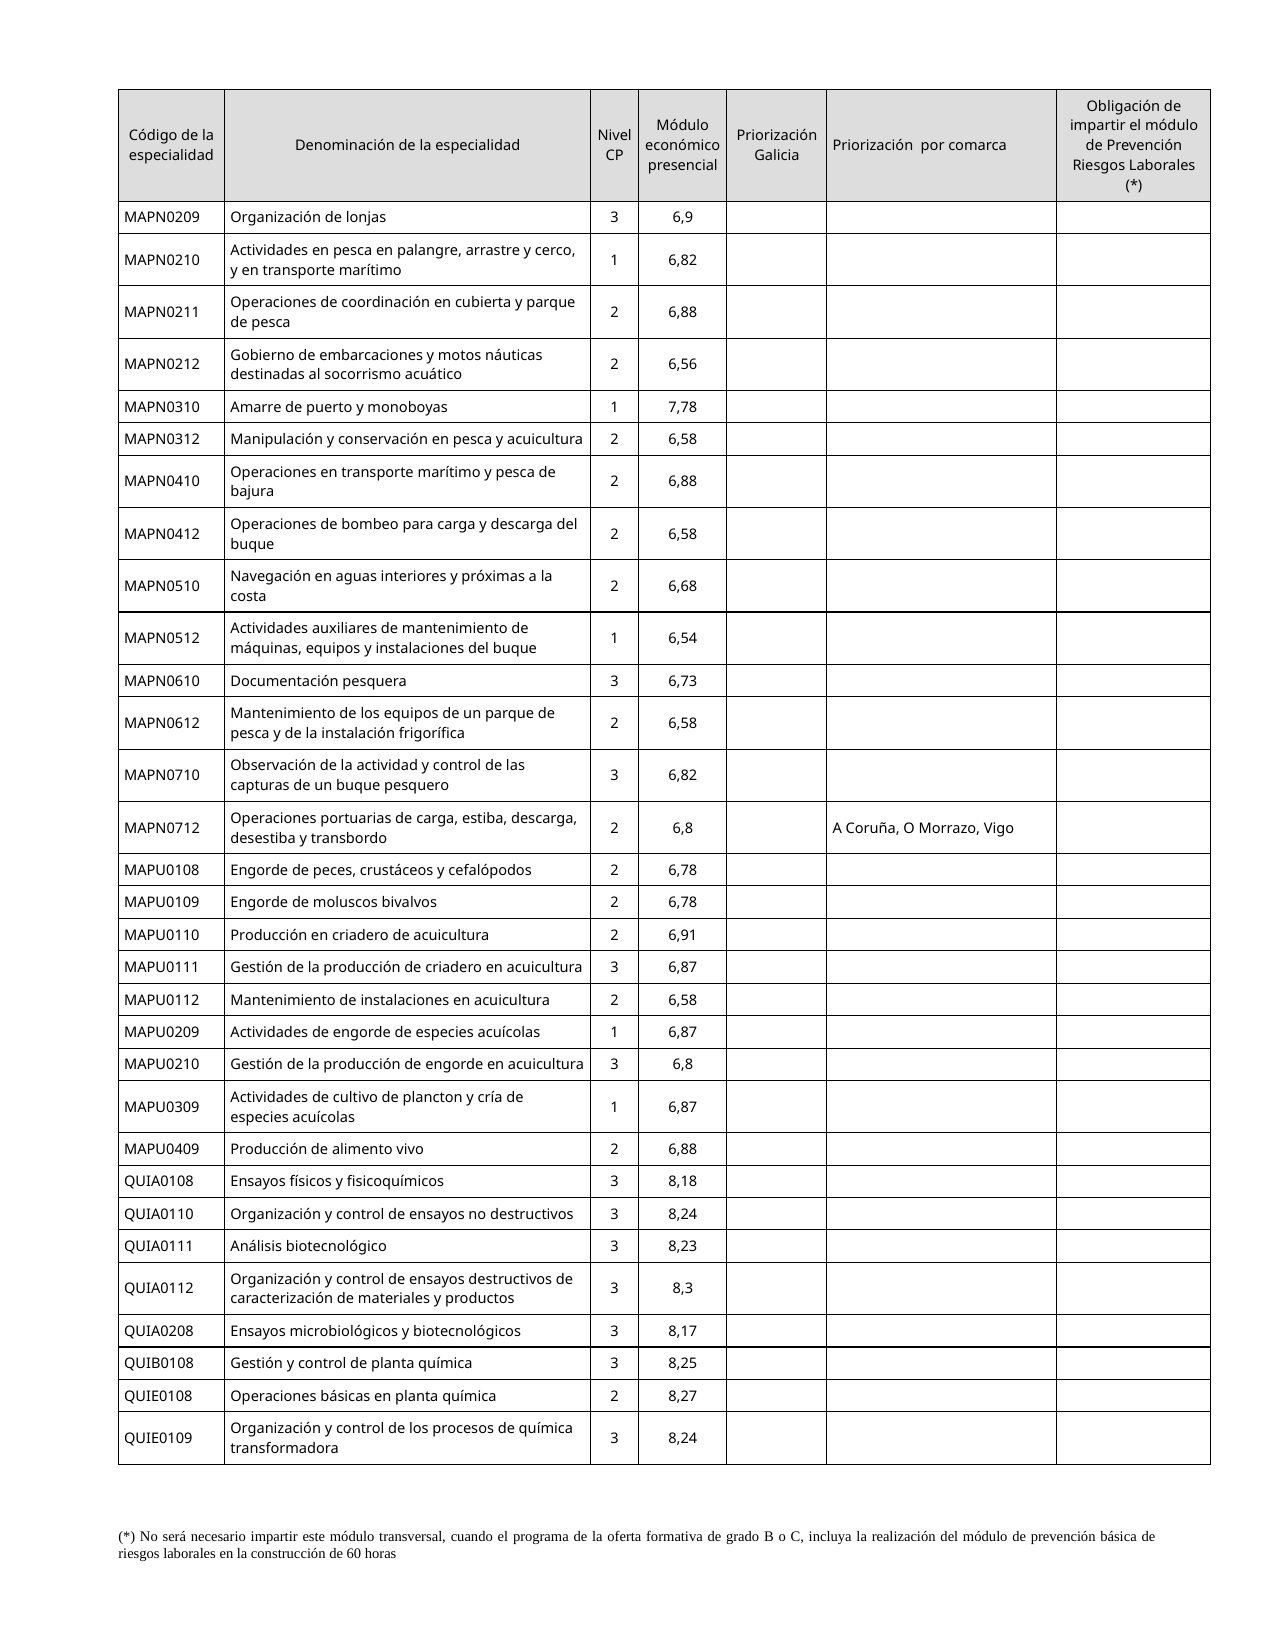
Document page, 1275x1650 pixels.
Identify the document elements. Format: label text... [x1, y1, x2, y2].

table_cell [827, 919, 1056, 950]
table_cell 3 [591, 202, 638, 233]
table_cell [827, 339, 1056, 390]
table_cell MAPN0712 [119, 802, 224, 853]
table_cell 8,27 [639, 1380, 726, 1411]
table_cell [827, 1348, 1056, 1379]
table_cell 6,87 [639, 1016, 726, 1047]
table_cell [1057, 1348, 1210, 1379]
table_cell [727, 886, 826, 918]
table_cell 3 [591, 1263, 638, 1314]
table_cell [1057, 339, 1210, 390]
table_cell [827, 951, 1056, 983]
table_cell Organización y control de ensayos no destructivos [225, 1198, 590, 1229]
table_cell 6,88 [639, 456, 726, 507]
table_cell MAPN0212 [119, 339, 224, 390]
table_cell MAPN0310 [119, 391, 224, 422]
table_cell 8,3 [639, 1263, 726, 1314]
table_cell MAPN0412 [119, 508, 224, 559]
table_cell [1057, 854, 1210, 885]
table_cell MAPU0108 [119, 854, 224, 885]
table_cell [727, 1016, 826, 1047]
table_cell MAPU0110 [119, 919, 224, 950]
table_cell 8,25 [639, 1348, 726, 1379]
table_cell MAPN0211 [119, 286, 224, 337]
table_cell [1057, 665, 1210, 696]
table_cell Actividades en pesca en palangre, arrastre y cerco, y en transporte marítimo [225, 234, 590, 285]
table_cell Gestión de la producción de engorde en acuicultura [225, 1049, 590, 1080]
table_cell 6,87 [639, 951, 726, 983]
table_cell [727, 1166, 826, 1197]
table_cell 3 [591, 1166, 638, 1197]
table_header Priorización por comarca [827, 90, 1056, 201]
table_cell [1057, 984, 1210, 1015]
table_cell [1057, 750, 1210, 801]
table_cell [727, 802, 826, 853]
table_cell [727, 1315, 826, 1346]
table_cell Análisis biotecnológico [225, 1230, 590, 1262]
table_cell 2 [591, 456, 638, 507]
table_cell 7,78 [639, 391, 726, 422]
table_cell 3 [591, 665, 638, 696]
table_cell [1057, 802, 1210, 853]
table_cell 6,68 [639, 560, 726, 611]
table_cell Gestión y control de planta química [225, 1348, 590, 1379]
table_cell [727, 1230, 826, 1262]
table_cell [1057, 423, 1210, 454]
table_cell QUIB0108 [119, 1348, 224, 1379]
table_cell [727, 665, 826, 696]
table_cell Ensayos físicos y fisicoquímicos [225, 1166, 590, 1197]
table_cell QUIA0110 [119, 1198, 224, 1229]
table_cell [827, 886, 1056, 918]
table_cell [827, 286, 1056, 337]
table_cell [827, 456, 1056, 507]
table_cell [727, 202, 826, 233]
table_cell Documentación pesquera [225, 665, 590, 696]
table_cell [727, 508, 826, 559]
table_cell 3 [591, 1049, 638, 1080]
table_cell [827, 1081, 1056, 1132]
table_cell MAPU0409 [119, 1133, 224, 1164]
table_cell 1 [591, 613, 638, 664]
table_cell Engorde de moluscos bivalvos [225, 886, 590, 918]
table_cell 6,87 [639, 1081, 726, 1132]
table_cell [727, 697, 826, 748]
table_cell 3 [591, 1412, 638, 1463]
table_cell 6,58 [639, 423, 726, 454]
table_header Priorización Galicia [727, 90, 826, 201]
table_cell 8,24 [639, 1198, 726, 1229]
table_cell 2 [591, 919, 638, 950]
table_cell Organización y control de ensayos destructivos de caracterización de materiales y productos [225, 1263, 590, 1314]
table_cell 2 [591, 1380, 638, 1411]
table_cell 6,78 [639, 854, 726, 885]
table_cell [727, 854, 826, 885]
table_cell 6,88 [639, 1133, 726, 1164]
table_cell [827, 1166, 1056, 1197]
table_cell [727, 919, 826, 950]
table_cell 2 [591, 802, 638, 853]
table_cell QUIE0108 [119, 1380, 224, 1411]
table_cell MAPN0209 [119, 202, 224, 233]
table_cell [1057, 1133, 1210, 1164]
table_cell 1 [591, 391, 638, 422]
table_cell 6,91 [639, 919, 726, 950]
table_cell Mantenimiento de los equipos de un parque de pesca y de la instalación frigorífica [225, 697, 590, 748]
table_cell MAPN0410 [119, 456, 224, 507]
table_cell [827, 1133, 1056, 1164]
table_cell [727, 339, 826, 390]
table_cell 8,18 [639, 1166, 726, 1197]
table_header Nivel CP [591, 90, 638, 201]
table_cell [827, 391, 1056, 422]
table_cell [727, 750, 826, 801]
table_cell MAPU0209 [119, 1016, 224, 1047]
table_cell 2 [591, 339, 638, 390]
table_cell 3 [591, 1348, 638, 1379]
table_cell 6,82 [639, 750, 726, 801]
table_cell 6,73 [639, 665, 726, 696]
table_cell Amarre de puerto y monoboyas [225, 391, 590, 422]
table_cell 3 [591, 1198, 638, 1229]
table_cell 2 [591, 508, 638, 559]
table_cell MAPU0112 [119, 984, 224, 1015]
table_cell [727, 1412, 826, 1463]
table_cell [1057, 1263, 1210, 1314]
table_cell 2 [591, 697, 638, 748]
table_cell Producción de alimento vivo [225, 1133, 590, 1164]
table_cell MAPU0111 [119, 951, 224, 983]
table_cell [727, 613, 826, 664]
table_cell [1057, 456, 1210, 507]
table_cell Actividades de cultivo de plancton y cría de especies acuícolas [225, 1081, 590, 1132]
table_cell Operaciones portuarias de carga, estiba, descarga, desestiba y transbordo [225, 802, 590, 853]
table_cell [1057, 1081, 1210, 1132]
table_cell Operaciones de bombeo para carga y descarga del buque [225, 508, 590, 559]
table_cell [827, 1263, 1056, 1314]
table_cell [1057, 613, 1210, 664]
table_cell Gobierno de embarcaciones y motos náuticas destinadas al socorrismo acuático [225, 339, 590, 390]
table_cell Navegación en aguas interiores y próximas a la costa [225, 560, 590, 611]
table_cell [1057, 286, 1210, 337]
table_header Código de la especialidad [119, 90, 224, 201]
table_cell A Coruña, O Morrazo, Vigo [827, 802, 1056, 853]
table_cell Actividades de engorde de especies acuícolas [225, 1016, 590, 1047]
table_cell [827, 1230, 1056, 1262]
table_cell 6,9 [639, 202, 726, 233]
table_cell Operaciones en transporte marítimo y pesca de bajura [225, 456, 590, 507]
table_cell MAPU0210 [119, 1049, 224, 1080]
table_cell [1057, 202, 1210, 233]
table_cell Mantenimiento de instalaciones en acuicultura [225, 984, 590, 1015]
table_cell MAPU0109 [119, 886, 224, 918]
table_cell [827, 560, 1056, 611]
table_cell [827, 1412, 1056, 1463]
table_cell 3 [591, 1315, 638, 1346]
table_cell Engorde de peces, crustáceos y cefalópodos [225, 854, 590, 885]
table_cell 2 [591, 1133, 638, 1164]
table_cell [1057, 560, 1210, 611]
table_cell [727, 391, 826, 422]
table_cell 6,54 [639, 613, 726, 664]
table_cell 2 [591, 984, 638, 1015]
table_cell [827, 1315, 1056, 1346]
table_cell [1057, 919, 1210, 950]
table_cell 8,17 [639, 1315, 726, 1346]
table_cell [827, 234, 1056, 285]
table_cell [827, 1016, 1056, 1047]
table_header Denominación de la especialidad [225, 90, 590, 201]
table_cell 2 [591, 560, 638, 611]
table_cell [1057, 1315, 1210, 1346]
table_cell 6,8 [639, 1049, 726, 1080]
table_cell 6,8 [639, 802, 726, 853]
table_cell 2 [591, 854, 638, 885]
table_cell QUIA0108 [119, 1166, 224, 1197]
table_cell MAPN0612 [119, 697, 224, 748]
table_cell QUIA0112 [119, 1263, 224, 1314]
table_cell [827, 665, 1056, 696]
table_cell 2 [591, 286, 638, 337]
table_cell [1057, 1049, 1210, 1080]
table_cell [827, 750, 1056, 801]
table_cell QUIA0111 [119, 1230, 224, 1262]
table_cell [827, 1380, 1056, 1411]
table_cell Organización de lonjas [225, 202, 590, 233]
table_cell MAPU0309 [119, 1081, 224, 1132]
table_cell Gestión de la producción de criadero en acuicultura [225, 951, 590, 983]
table_cell Ensayos microbiológicos y biotecnológicos [225, 1315, 590, 1346]
table_cell 6,56 [639, 339, 726, 390]
table_cell Producción en criadero de acuicultura [225, 919, 590, 950]
table_cell [727, 1081, 826, 1132]
table_cell [827, 613, 1056, 664]
table_cell [1057, 886, 1210, 918]
table_cell [727, 1049, 826, 1080]
table_cell MAPN0610 [119, 665, 224, 696]
table_cell [1057, 951, 1210, 983]
table_cell MAPN0710 [119, 750, 224, 801]
table_cell [827, 1049, 1056, 1080]
table_cell Operaciones básicas en planta química [225, 1380, 590, 1411]
table_cell [727, 286, 826, 337]
table_cell Organización y control de los procesos de química transformadora [225, 1412, 590, 1463]
table_cell 8,24 [639, 1412, 726, 1463]
table_cell [827, 984, 1056, 1015]
table_cell [727, 1198, 826, 1229]
table_cell 6,58 [639, 508, 726, 559]
table_cell Observación de la actividad y control de las capturas de un buque pesquero [225, 750, 590, 801]
table_cell Operaciones de coordinación en cubierta y parque de pesca [225, 286, 590, 337]
table_cell MAPN0510 [119, 560, 224, 611]
table_cell [1057, 697, 1210, 748]
table_cell [1057, 1230, 1210, 1262]
table_cell [727, 456, 826, 507]
table_cell 1 [591, 1016, 638, 1047]
table_cell Actividades auxiliares de mantenimiento de máquinas, equipos y instalaciones del buque [225, 613, 590, 664]
table_cell 6,78 [639, 886, 726, 918]
table_cell [1057, 1380, 1210, 1411]
table_cell [727, 1348, 826, 1379]
table_cell 6,82 [639, 234, 726, 285]
table_cell 3 [591, 951, 638, 983]
table_cell [727, 1263, 826, 1314]
table_cell 1 [591, 1081, 638, 1132]
table_cell [827, 423, 1056, 454]
table_cell MAPN0512 [119, 613, 224, 664]
table_cell [727, 1380, 826, 1411]
table_cell 8,23 [639, 1230, 726, 1262]
table_cell [727, 234, 826, 285]
table_cell QUIE0109 [119, 1412, 224, 1463]
table_header Módulo económico presencial [639, 90, 726, 201]
table_cell 3 [591, 1230, 638, 1262]
table_cell [1057, 1016, 1210, 1047]
table_cell [727, 560, 826, 611]
table_cell [727, 951, 826, 983]
table_cell [1057, 508, 1210, 559]
table_cell [1057, 1198, 1210, 1229]
table_cell 3 [591, 750, 638, 801]
table_cell 6,88 [639, 286, 726, 337]
table_cell 2 [591, 886, 638, 918]
table_cell 6,58 [639, 984, 726, 1015]
table_cell [1057, 391, 1210, 422]
table_cell [1057, 234, 1210, 285]
table_cell QUIA0208 [119, 1315, 224, 1346]
table_cell MAPN0312 [119, 423, 224, 454]
table_cell MAPN0210 [119, 234, 224, 285]
table_cell 6,58 [639, 697, 726, 748]
table_header Obligación de impartir el módulo de Prevención Riesgos Laborales (*) [1057, 90, 1210, 201]
table_cell [827, 202, 1056, 233]
table_cell 1 [591, 234, 638, 285]
table_cell [727, 984, 826, 1015]
table_cell [827, 508, 1056, 559]
table_cell [827, 697, 1056, 748]
table_cell [1057, 1166, 1210, 1197]
table_cell [827, 854, 1056, 885]
table_cell 2 [591, 423, 638, 454]
table_cell [727, 1133, 826, 1164]
table_cell Manipulación y conservación en pesca y acuicultura [225, 423, 590, 454]
table_cell [727, 423, 826, 454]
table_cell [1057, 1412, 1210, 1463]
table_cell [827, 1198, 1056, 1229]
